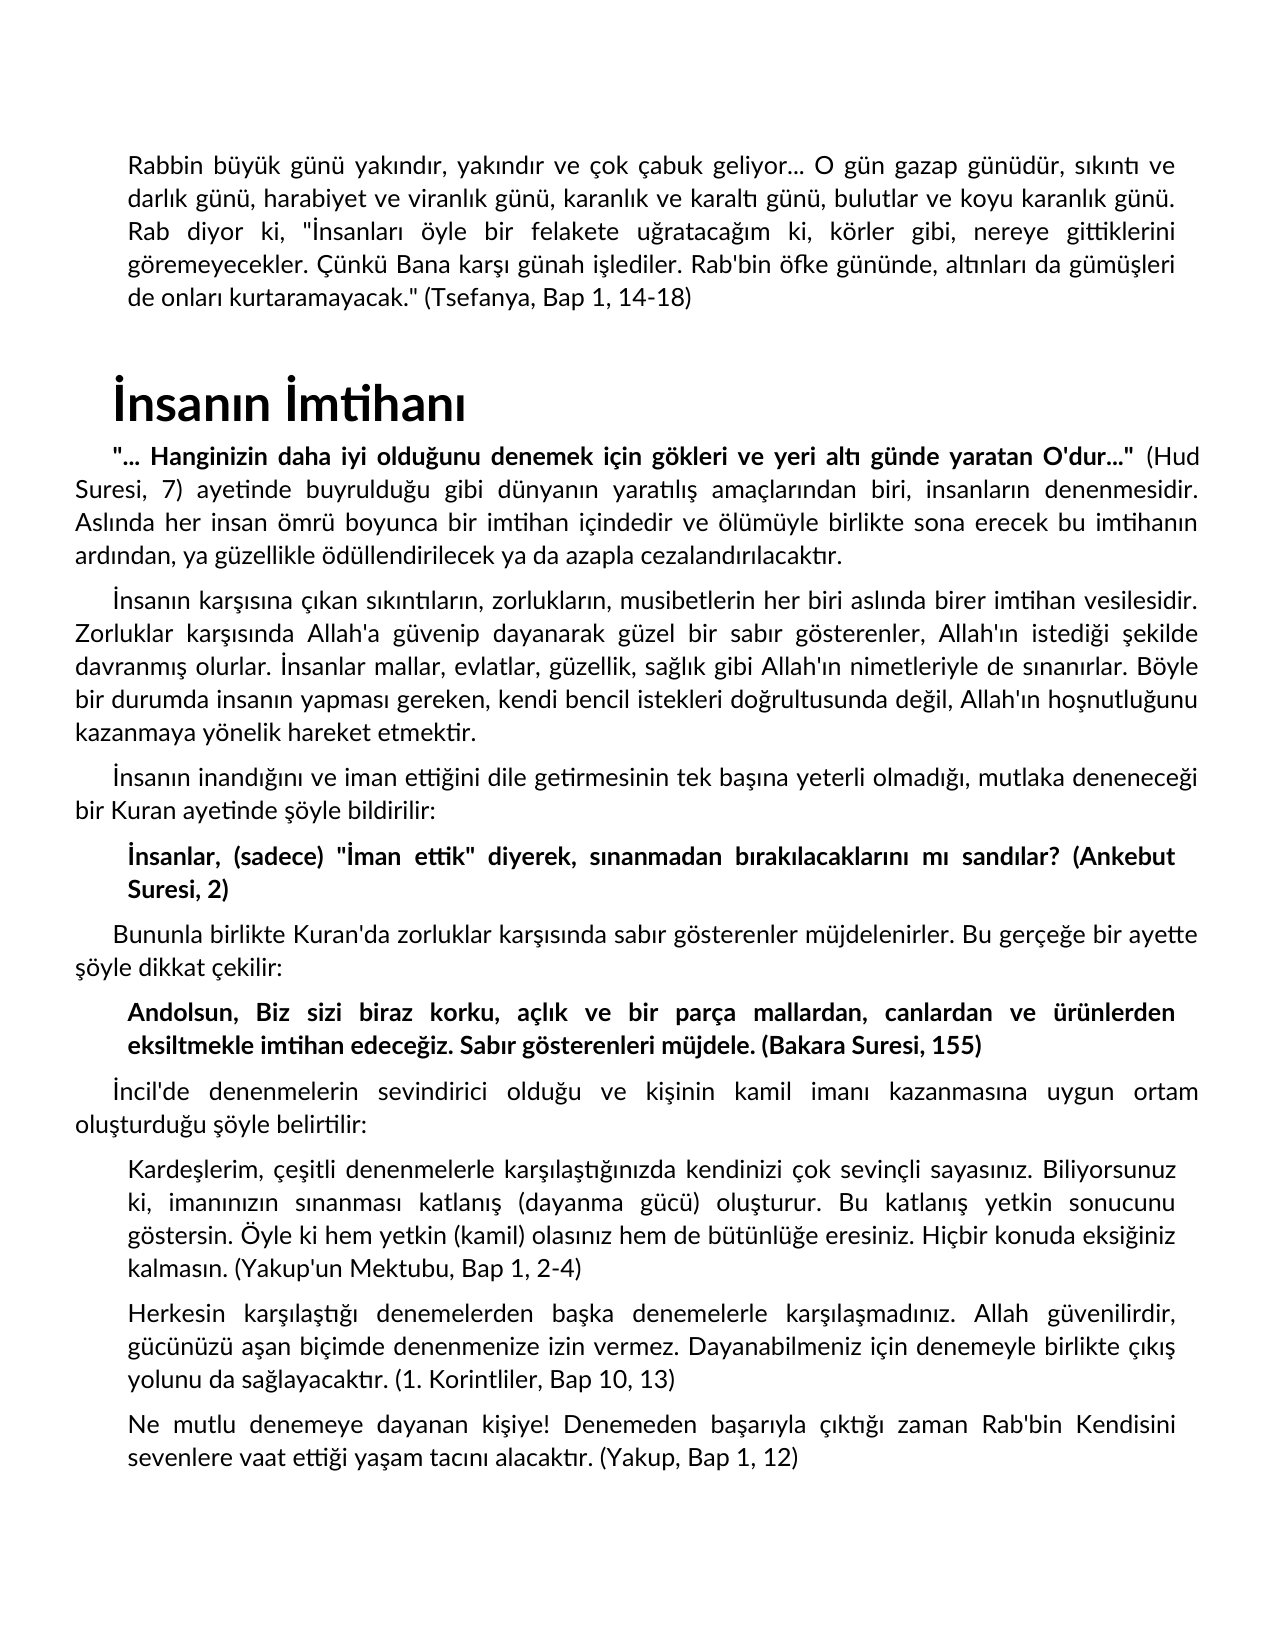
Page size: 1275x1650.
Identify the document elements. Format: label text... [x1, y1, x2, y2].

text İnsanın inandığını ve iman ettiğini dile getirmesinin tek başına yeterli olmadığı, mutlaka deneneceği bir Kuran ayetinde şöyle bildirilir: [75, 762, 1200, 825]
text Kardeşlerim, çeşitli denenmelerle karşılaştığınızda kendinizi çok sevinçli sayasınız. Biliyorsunuz ki, imanınızın sınanması katlanış (dayanma gücü) oluşturur. Bu katlanış yetkin sonucunu göstersin. Öyle ki hem yetkin (kamil) olasınız hem de bütünlüğe eresiniz. Hiçbir konuda eksiğiniz kalmasın. (Yakup'un Mektubu, Bap 1, 2-4) [127, 1154, 1177, 1282]
text Ne mutlu denemeye dayanan kişiye! Denemeden başarıyla çıktığı zaman Rab'bin Kendisini sevenlere vaat ettiği yaşam tacını alacaktır. (Yakup, Bap 1, 12) [127, 1409, 1177, 1472]
text İncil'de denenmelerin sevindirici olduğu ve kişinin kamil imanı kazanmasına uygun ortam oluşturduğu şöyle belirtilir: [75, 1075, 1200, 1138]
text "... Hanginizin daha iyi olduğunu denemek için gökleri ve yeri altı günde yaratan O'dur..." (Hud Suresi, 7) ayetinde buyrulduğu gibi dünyanın yaratılış amaçlarından biri, insanların denenmesidir. Aslında her insan ömrü boyunca bir imtihan içindedir ve ölümüyle birlikte sona erecek bu imtihanın ardından, ya güzellikle ödüllendirilecek ya da azapla cezalandırılacaktır. [75, 441, 1200, 569]
text İnsanın karşısına çıkan sıkıntıların, zorlukların, musibetlerin her biri aslında birer imtihan vesilesidir. Zorluklar karşısında Allah'a güvenip dayanarak güzel bir sabır gösterenler, Allah'ın istediği şekilde davranmış olurlar. İnsanlar mallar, evlatlar, güzellik, sağlık gibi Allah'ın nimetleriyle de sınanırlar. Böyle bir durumda insanın yapması gereken, kendi bencil istekleri doğrultusunda değil, Allah'ın hoşnutluğunu kazanmaya yönelik hareket etmektir. [75, 585, 1200, 747]
text Rabbin büyük günü yakındır, yakındır ve çok çabuk geliyor... O gün gazap günüdür, sıkıntı ve darlık günü, harabiyet ve viranlık günü, karanlık ve karaltı günü, bulutlar ve koyu karanlık günü. Rab diyor ki, "İnsanları öyle bir felakete uğratacağım ki, körler gibi, nereye gittiklerini göremeyecekler. Çünkü Bana karşı günah işlediler. Rab'bin öfke gününde, altınları da gümüşleri de onları kurtaramayacak." (Tsefanya, Bap 1, 14-18) [127, 150, 1177, 312]
text Bununla birlikte Kuran'da zorluklar karşısında sabır gösterenler müjdelenirler. Bu gerçeğe bir ayette şöyle dikkat çekilir: [75, 919, 1200, 982]
text İnsanlar, (sadece) "İman ettik" diyerek, sınanmadan bırakılacaklarını mı sandılar? (Ankebut Suresi, 2) [127, 840, 1177, 903]
text Herkesin karşılaştığı denemelerden başka denemelerle karşılaşmadınız. Allah güvenilirdir, gücünüzü aşan biçimde denenmenize izin vermez. Dayanabilmeniz için denemeyle birlikte çıkış yolunu da sağlayacaktır. (1. Korintliler, Bap 10, 13) [127, 1298, 1177, 1394]
subtitle İnsanın İmtihanı [112, 372, 1200, 432]
text Andolsun, Biz sizi biraz korku, açlık ve bir parça mallardan, canlardan ve ürünlerden eksiltmekle imtihan edeceğiz. Sabır gösterenleri müjdele. (Bakara Suresi, 155) [127, 997, 1177, 1060]
